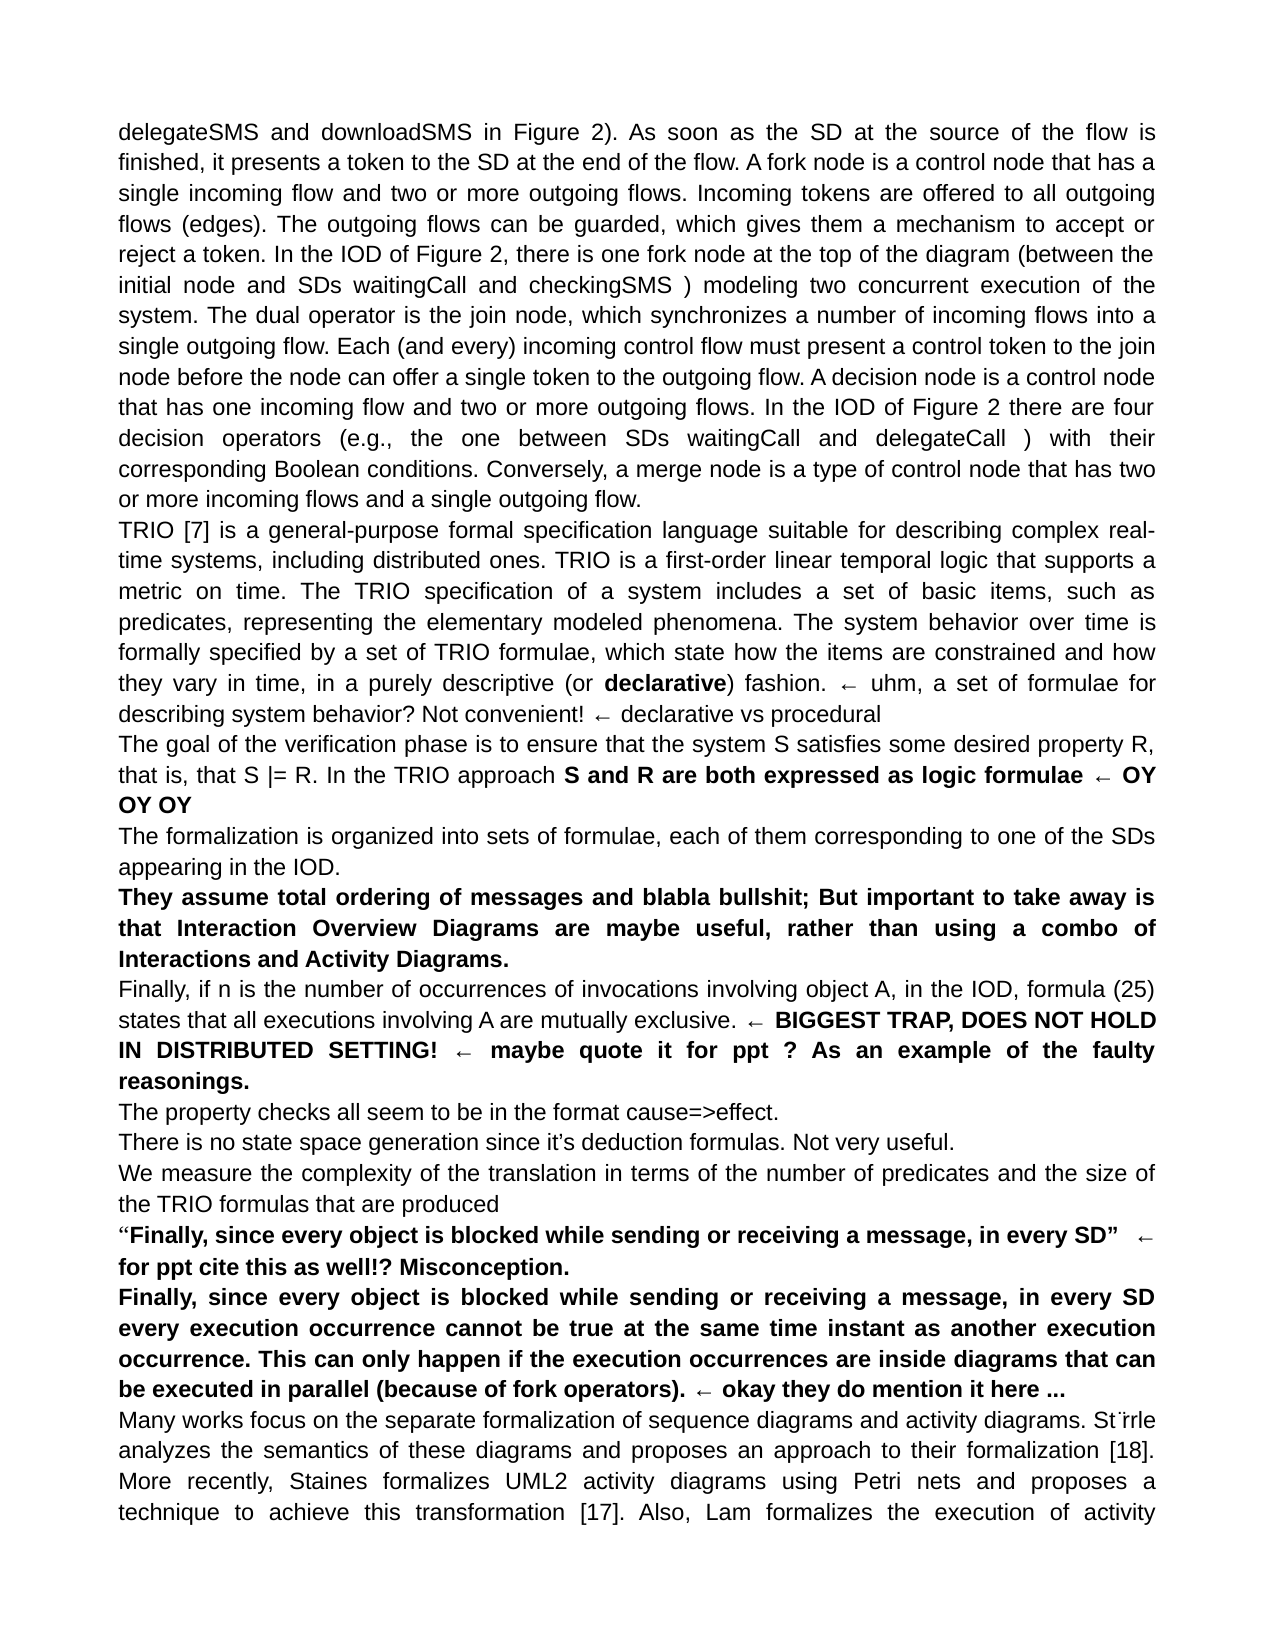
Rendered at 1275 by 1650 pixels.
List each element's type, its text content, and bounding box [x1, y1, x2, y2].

text We measure the complexity of the translation in terms of the number of predicates and the size of the TRIO formulas that are produced [118, 1159, 1157, 1217]
text Many works focus on the separate formalization of sequence diagrams and activity diagrams. St ̈rrle analyzes the semantics of these diagrams and proposes an approach to their formalization [18]. More recently, Staines formalizes UML2 activity diagrams using Petri nets and proposes a technique to achieve this transformation [17]. Also, Lam formalizes the execution of activity [118, 1406, 1157, 1525]
text “Finally, since every object is blocked while sending or receiving a message, in every SD” ← for ppt cite this as well!? Misconception. [118, 1221, 1157, 1280]
text They assume total ordering of messages and blabla bullshit; But important to take away is that Interaction Overview Diagrams are maybe useful, rather than using a combo of Interactions and Activity Diagrams. [118, 884, 1157, 972]
text The property checks all seem to be in the format cause=>effect. [118, 1098, 1157, 1125]
text delegateSMS and downloadSMS in Figure 2). As soon as the SD at the source of the flow is finished, it presents a token to the SD at the end of the flow. A fork node is a control node that has a single incoming flow and two or more outgoing flows. Incoming tokens are offered to all outgoing flows (edges). The outgoing flows can be guarded, which gives them a mechanism to accept or reject a token. In the IOD of Figure 2, there is one fork node at the top of the diagram (between the initial node and SDs waitingCall and checkingSMS ) modeling two concurrent execution of the system. The dual operator is the join node, which synchronizes a number of incoming flows into a single outgoing flow. Each (and every) incoming control flow must present a control token to the join node before the node can offer a single token to the outgoing flow. A decision node is a control node that has one incoming flow and two or more outgoing flows. In the IOD of Figure 2 there are four decision operators (e.g., the one between SDs waitingCall and delegateCall ) with their corresponding Boolean conditions. Conversely, a merge node is a type of control node that has two or more incoming flows and a single outgoing flow. [118, 118, 1157, 512]
text The formalization is organized into sets of formulae, each of them corresponding to one of the SDs appearing in the IOD. [118, 822, 1157, 880]
text TRIO [7] is a general-purpose formal specification language suitable for describing complex real-time systems, including distributed ones. TRIO is a first-order linear temporal logic that supports a metric on time. The TRIO specification of a system includes a set of basic items, such as predicates, representing the elementary modeled phenomena. The system behavior over time is formally specified by a set of TRIO formulae, which state how the items are constrained and how they vary in time, in a purely descriptive (or declarative) fashion. ← uhm, a set of formulae for describing system behavior? Not convenient! ← declarative vs procedural [118, 516, 1157, 727]
text Finally, if n is the number of occurrences of invocations involving object A, in the IOD, formula (25) states that all executions involving A are mutually exclusive. ← BIGGEST TRAP, DOES NOT HOLD IN DISTRIBUTED SETTING! ← maybe quote it for ppt ? As an example of the faulty reasonings. [118, 976, 1157, 1094]
text Finally, since every object is blocked while sending or receiving a message, in every SD every execution occurrence cannot be true at the same time instant as another execution occurrence. This can only happen if the execution occurrences are inside diagrams that can be executed in parallel (because of fork operators). ← okay they do mention it here ... [118, 1284, 1157, 1402]
text There is no state space generation since it’s deduction formulas. Not very useful. [118, 1129, 1157, 1156]
text The goal of the verification phase is to ensure that the system S satisfies some desired property R, that is, that S |= R. In the TRIO approach S and R are both expressed as logic formulae ← OY OY OY [118, 731, 1157, 819]
